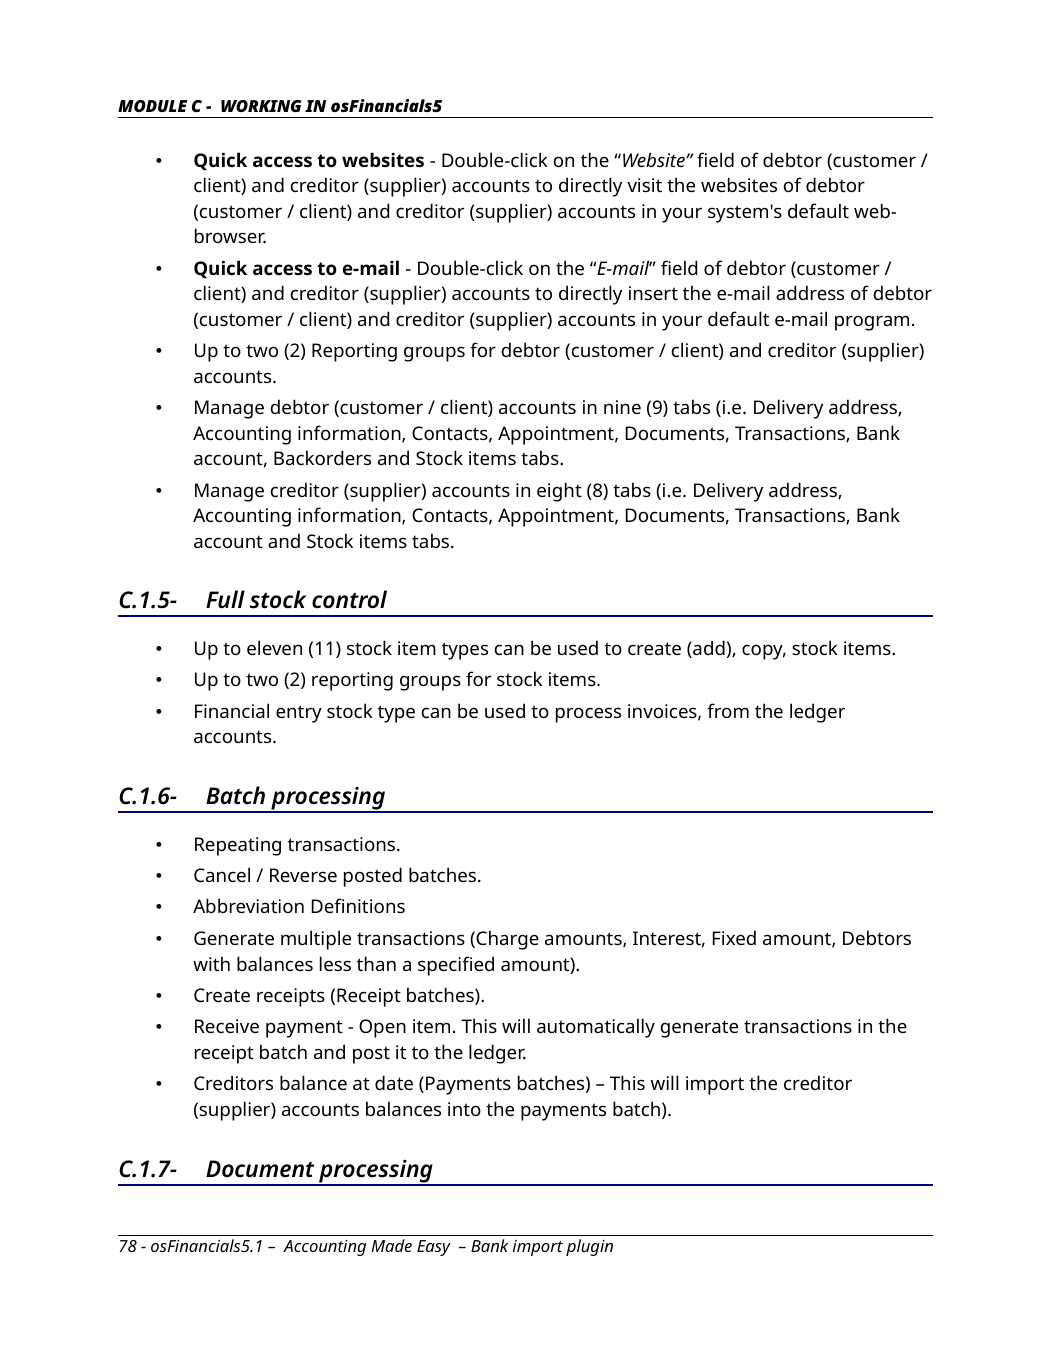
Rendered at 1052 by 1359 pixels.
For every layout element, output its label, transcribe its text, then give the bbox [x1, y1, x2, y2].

subtitle Full stock control [118, 584, 933, 615]
subtitle Batch processing [118, 780, 933, 811]
list Create receipts (Receipt batches). [156, 982, 933, 1008]
list Cancel / Reverse posted batches. [156, 862, 933, 888]
list Receive payment - Open item. This will automatically generate transactions in the receipt batch and post it to the ledger. [156, 1014, 933, 1065]
list Quick access to websites - Double-click on the “Website” field of debtor (customer / client) and creditor (supplier) accounts to directly visit the websites of debtor (customer / client) and creditor (supplier) accounts in your system's default web-browser. [156, 147, 933, 249]
list Up to two (2) Reporting groups for debtor (customer / client) and creditor (supplier) accounts. [156, 337, 933, 388]
list Creditors balance at date (Payments batches) – This will import the creditor (supplier) accounts balances into the payments batch). [156, 1071, 933, 1122]
list Up to two (2) reporting groups for stock items. [156, 667, 933, 692]
list Up to eleven (11) stock item types can be used to create (add), copy, stock items. [156, 635, 933, 661]
list Generate multiple transactions (Charge amounts, Interest, Fixed amount, Debtors with balances less than a specified amount). [156, 925, 933, 976]
list Abbreviation Definitions [156, 894, 933, 919]
list Manage creditor (supplier) accounts in eight (8) tabs (i.e. Delivery address, Accounting information, Contacts, Appointment, Documents, Transactions, Bank account and Stock items tabs. [156, 477, 933, 553]
list Manage debtor (customer / client) accounts in nine (9) tabs (i.e. Delivery address, Accounting information, Contacts, Appointment, Documents, Transactions, Bank account, Backorders and Stock items tabs. [156, 394, 933, 471]
list Quick access to e-mail - Double-click on the “E-mail” field of debtor (customer / client) and creditor (supplier) accounts to directly insert the e-mail address of debtor (customer / client) and creditor (supplier) accounts in your default e-mail program. [156, 255, 933, 331]
list Repeating transactions. [156, 831, 933, 856]
subtitle Document processing [118, 1152, 933, 1184]
list Financial entry stock type can be used to process invoices, from the ledger accounts. [156, 698, 933, 749]
